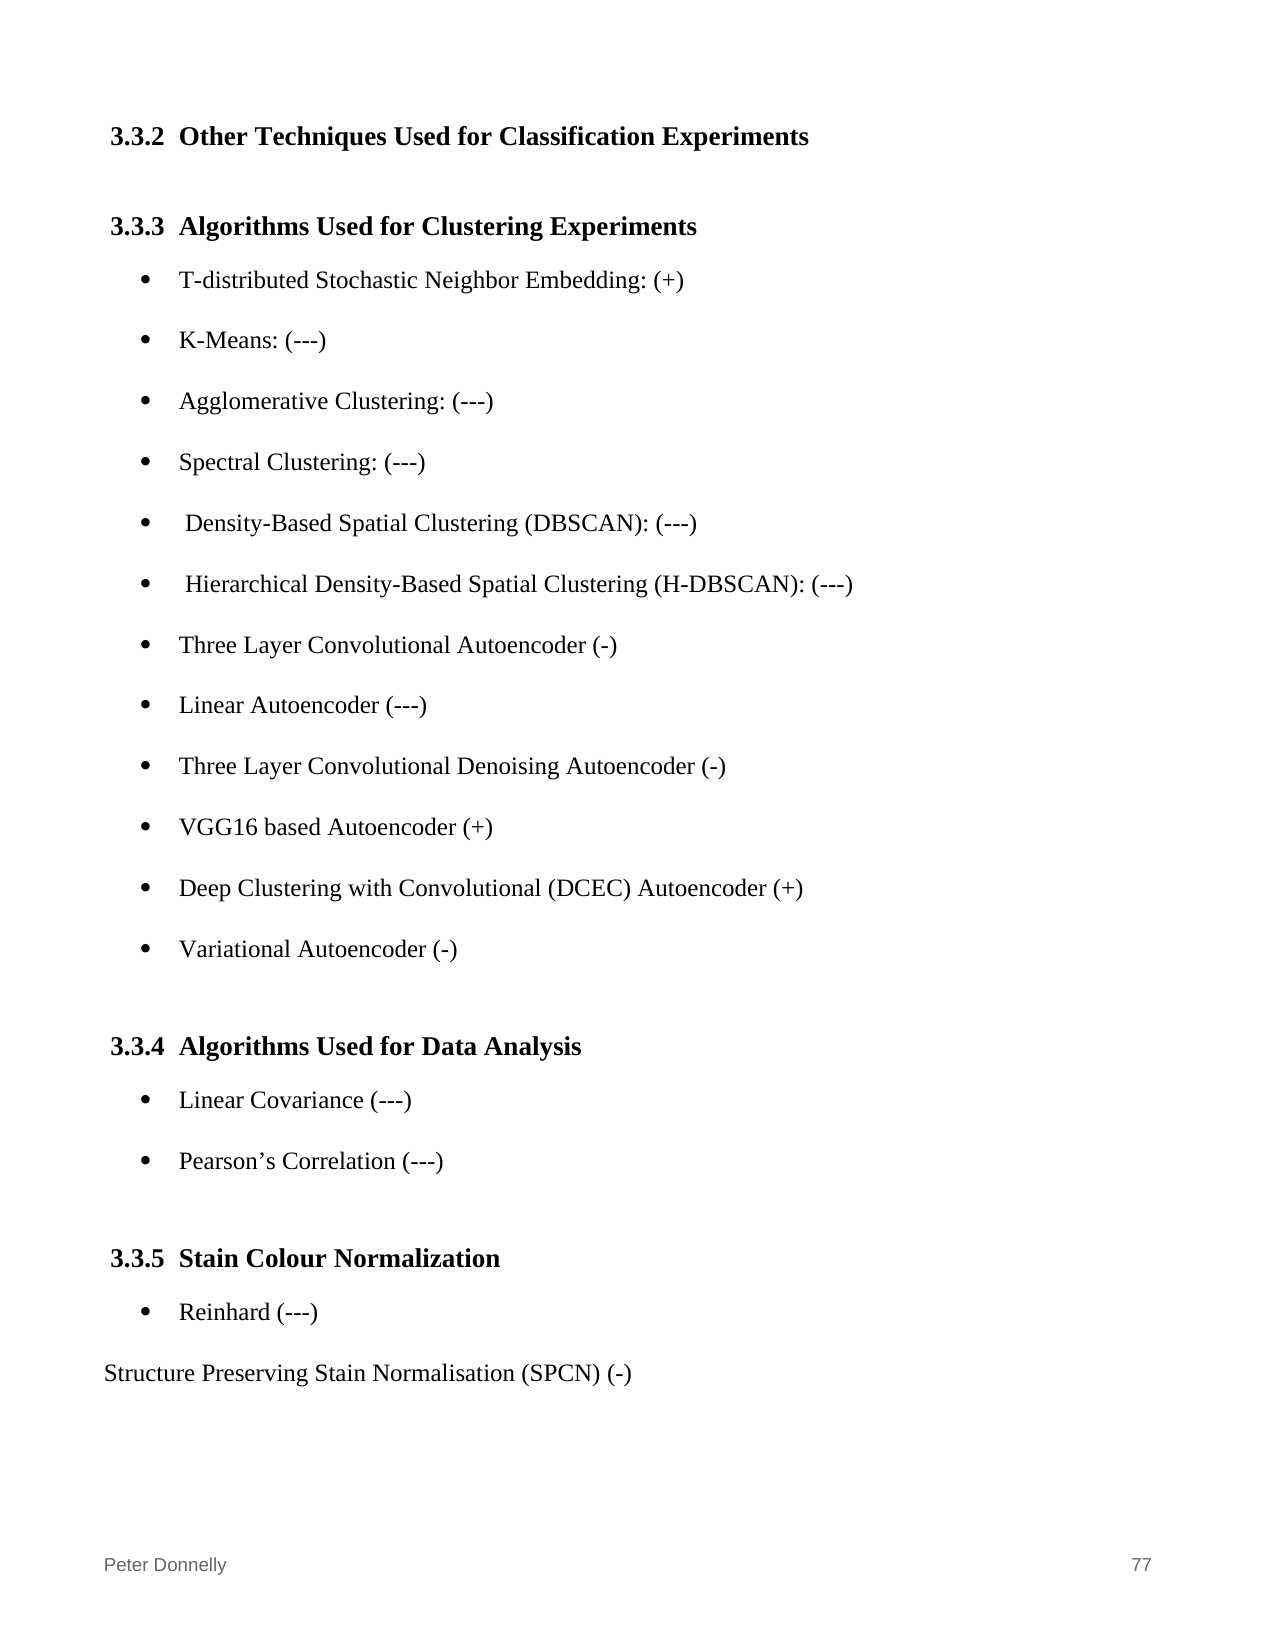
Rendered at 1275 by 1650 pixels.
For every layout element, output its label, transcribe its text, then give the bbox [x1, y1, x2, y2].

list Deep Clustering with Convolutional (DCEC) Autoencoder (+) [141, 873, 1181, 902]
list Spectral Clustering: (---) [141, 447, 1181, 476]
list Variational Autoencoder (-) [141, 934, 1181, 963]
list Hierarchical Density-Based Spatial Clustering (H-DBSCAN): (---) [141, 569, 1181, 598]
list Density-Based Spatial Clustering (DBSCAN): (---) [141, 508, 1181, 537]
list K-Means: (---) [141, 326, 1181, 354]
list VGG16 based Autoencoder (+) [141, 812, 1181, 841]
list Linear Autoencoder (---) [141, 691, 1181, 719]
list Three Layer Convolutional Denoising Autoencoder (-) [141, 751, 1181, 780]
list Reinhard (---) [141, 1297, 1181, 1326]
list Pearson’s Correlation (---) [141, 1146, 1181, 1174]
list Three Layer Convolutional Autoencoder (-) [141, 630, 1181, 658]
subtitle Other Techniques Used for Classification Experiments [103, 120, 1181, 151]
list Linear Covariance (---) [141, 1085, 1181, 1114]
text Structure Preserving Stain Normalisation (SPCN) (-) [103, 1358, 1181, 1386]
subtitle Stain Colour Normalization [103, 1242, 1181, 1273]
list T-distributed Stochastic Neighbor Embedding: (+) [141, 265, 1181, 293]
subtitle Algorithms Used for Data Analysis [103, 1030, 1181, 1061]
subtitle Algorithms Used for Clustering Experiments [103, 210, 1181, 241]
list Agglomerative Clustering: (---) [141, 386, 1181, 415]
